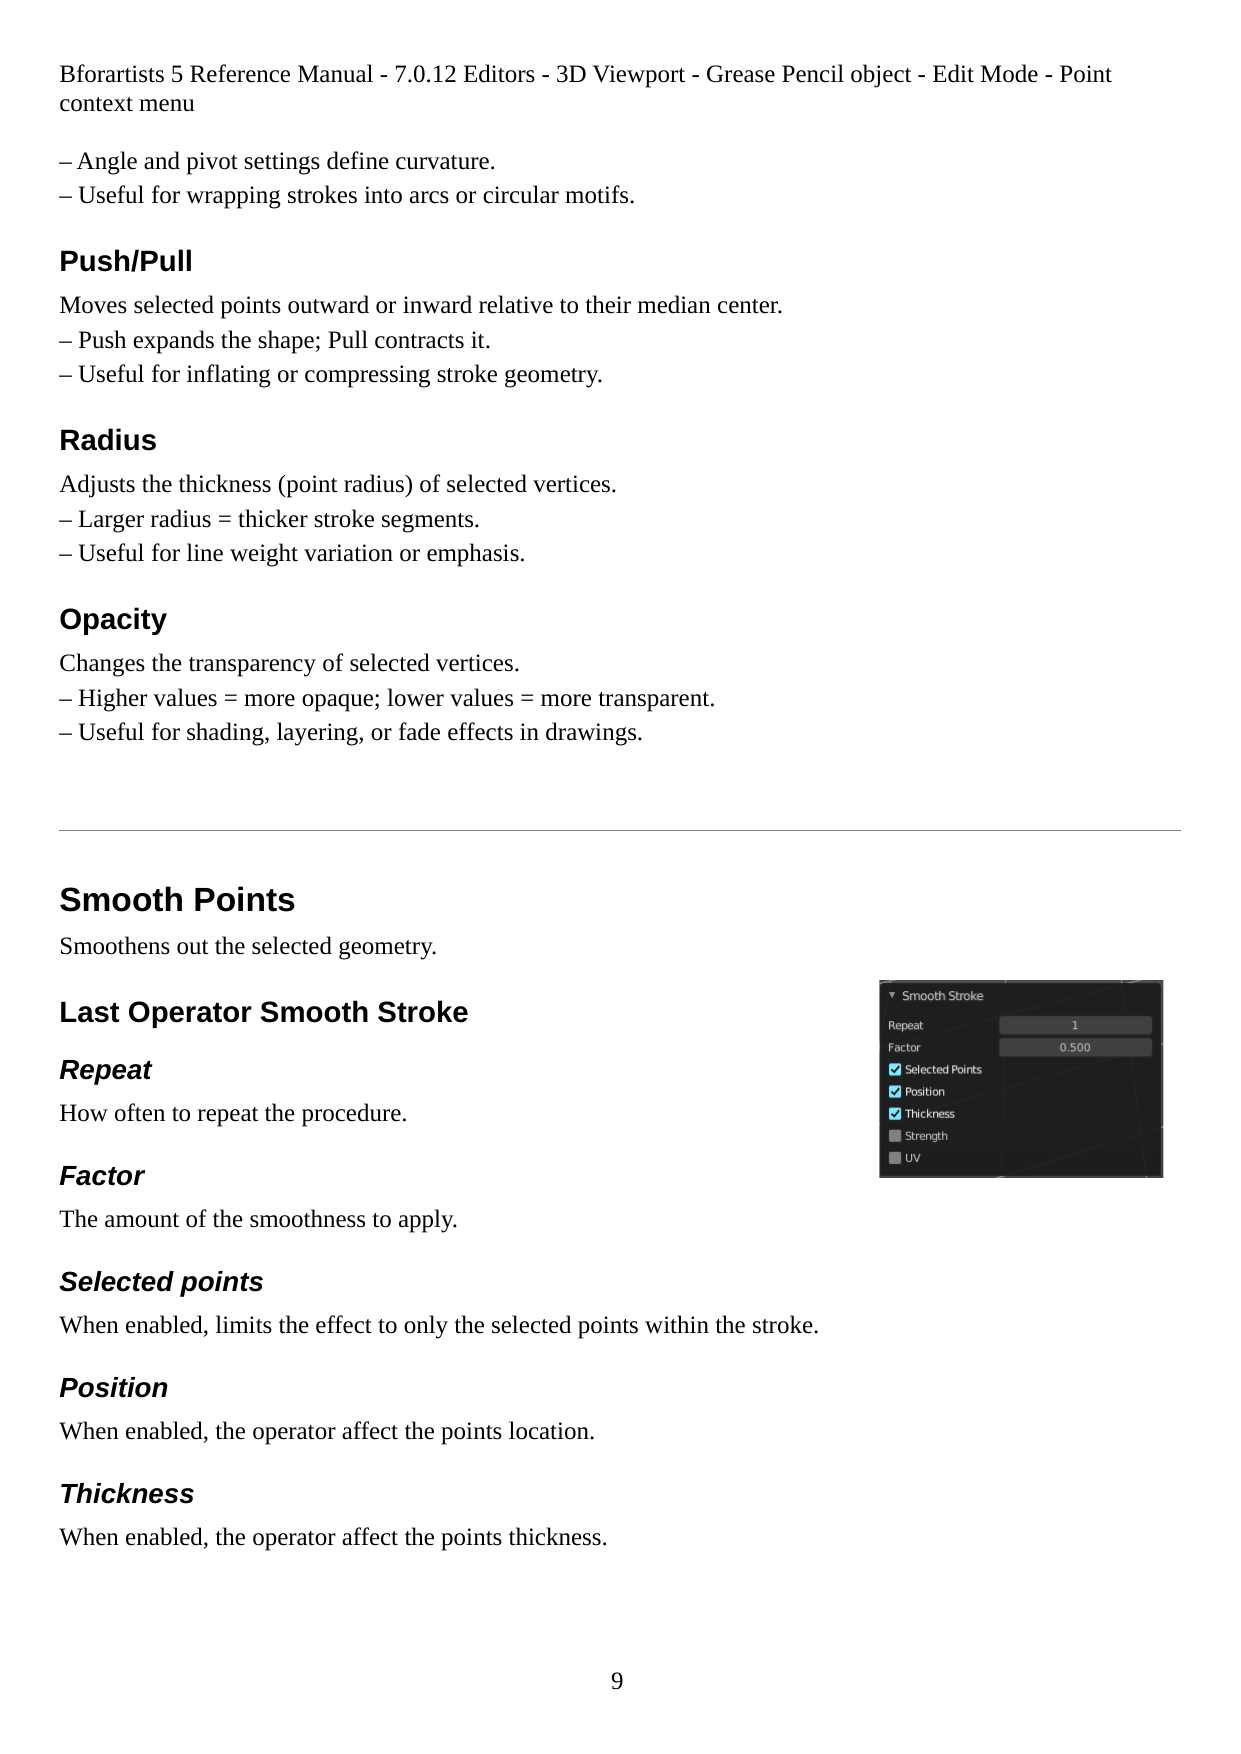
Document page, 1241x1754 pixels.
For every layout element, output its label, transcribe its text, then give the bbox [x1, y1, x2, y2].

text Adjusts the thickness (point radius) of selected vertices. – Larger radius = thicker stroke segments. – Useful for line weight variation or emphasis. [59, 469, 1181, 567]
subtitle [1164, 995, 1181, 1029]
subtitle Thickness [59, 1477, 1181, 1509]
text When enabled, the operator affect the points thickness. [59, 1522, 1181, 1551]
text How often to repeat the procedure. [59, 1098, 879, 1127]
subtitle Last Operator Smooth Stroke [59, 995, 879, 1029]
subtitle Selected points [59, 1266, 1181, 1297]
subtitle Factor [59, 1160, 1181, 1192]
text Smoothens out the selected geometry. [59, 931, 1181, 960]
subtitle Smooth Points [59, 880, 1181, 919]
subtitle Opacity [59, 602, 1181, 636]
text – Angle and pivot settings define curvature. – Useful for wrapping strokes into arcs or circular motifs. [59, 146, 1181, 209]
picture [879, 980, 1164, 1178]
text When enabled, the operator affect the points location. [59, 1416, 1181, 1445]
subtitle Push/Pull [59, 244, 1181, 278]
subtitle [1164, 1054, 1181, 1086]
text The amount of the smoothness to apply. [59, 1204, 1181, 1233]
text When enabled, limits the effect to only the selected points within the stroke. [59, 1310, 1181, 1339]
text Moves selected points outward or inward relative to their median center. – Push expands the shape; Pull contracts it. – Useful for inflating or compressing stroke geometry. [59, 290, 1181, 388]
subtitle Position [59, 1372, 1181, 1403]
text Changes the transparency of selected vertices. – Higher values = more opaque; lower values = more transparent. – Useful for shading, layering, or fade effects in drawings. [59, 648, 1181, 746]
subtitle Radius [59, 423, 1181, 457]
subtitle Repeat [59, 1054, 879, 1086]
